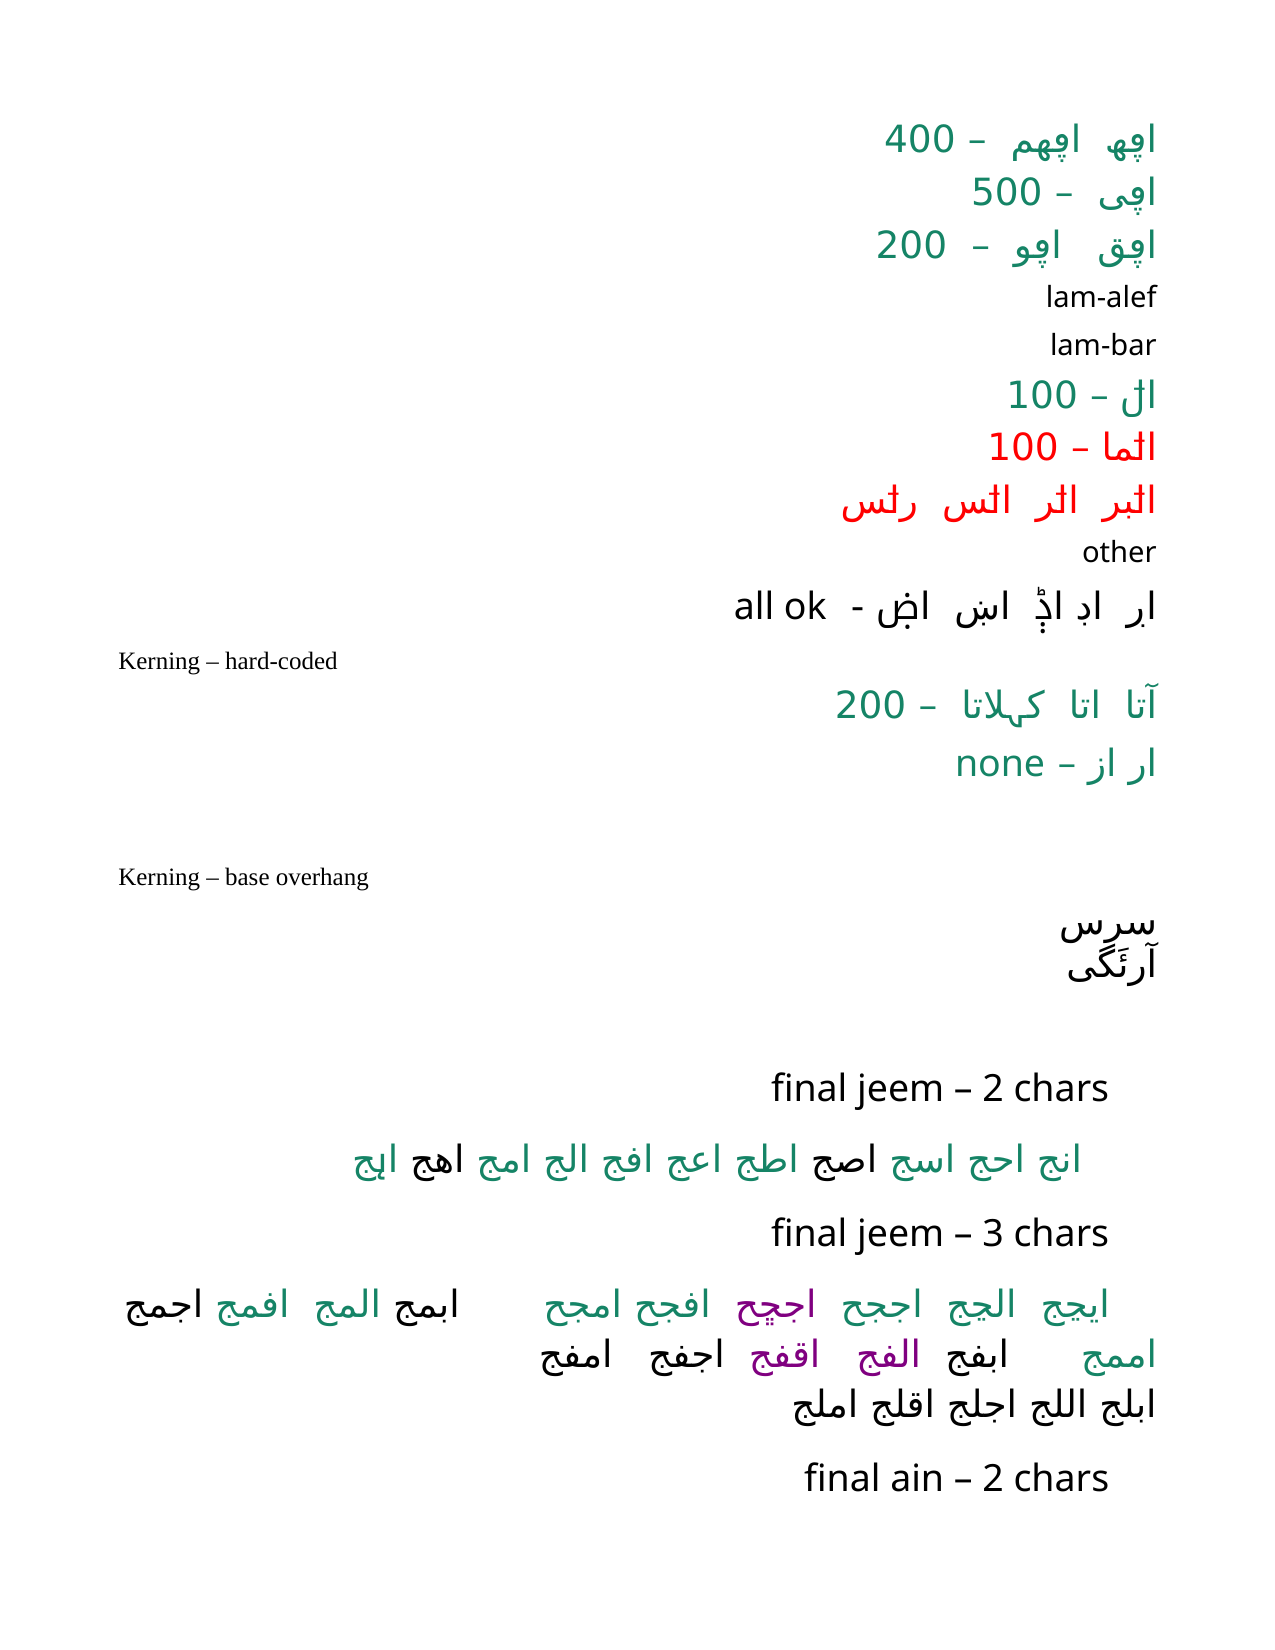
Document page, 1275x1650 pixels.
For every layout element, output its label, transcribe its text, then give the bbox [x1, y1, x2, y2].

text other [118, 531, 1157, 571]
text final ain – 2 chars [118, 1451, 1157, 1502]
text آرئَگی [118, 943, 1157, 992]
text Kerning – base overhang [118, 862, 1157, 891]
text Kerning – hard-coded [118, 646, 1157, 674]
text اڥق اڥو – 200 [118, 223, 1157, 267]
text lam-alef [118, 276, 1157, 316]
text اڥھ اڥھم – 400 [118, 118, 1157, 162]
text اڔ اڊ اݙ اښ اۻ - all ok [118, 580, 1157, 631]
text ار از – none [118, 736, 1157, 787]
text اݪ – 100 [118, 373, 1157, 417]
text اڥی – 500 [118, 171, 1157, 214]
text اݪبر اݪر اݪس رݪس [118, 478, 1157, 522]
text آتا اتا کہلاتا – 200 [118, 683, 1157, 727]
text سرس [118, 900, 1157, 943]
list انج احج اسج اصج اطج اعج افج الج امج اھج اہج [118, 1138, 1119, 1182]
text final jeem – 2 chars [118, 1061, 1157, 1112]
text اݪما – 100 [118, 426, 1157, 469]
text ایڃج الڃج اججح اجڇح افجح امجح ابمج المج افمج اجمج اممج ابفج الفج اقفج اجفج امفج ابلج اللج اجلج اقلج املج [118, 1283, 1157, 1427]
text lam-bar [118, 324, 1157, 364]
text final jeem – 3 chars [118, 1206, 1157, 1257]
